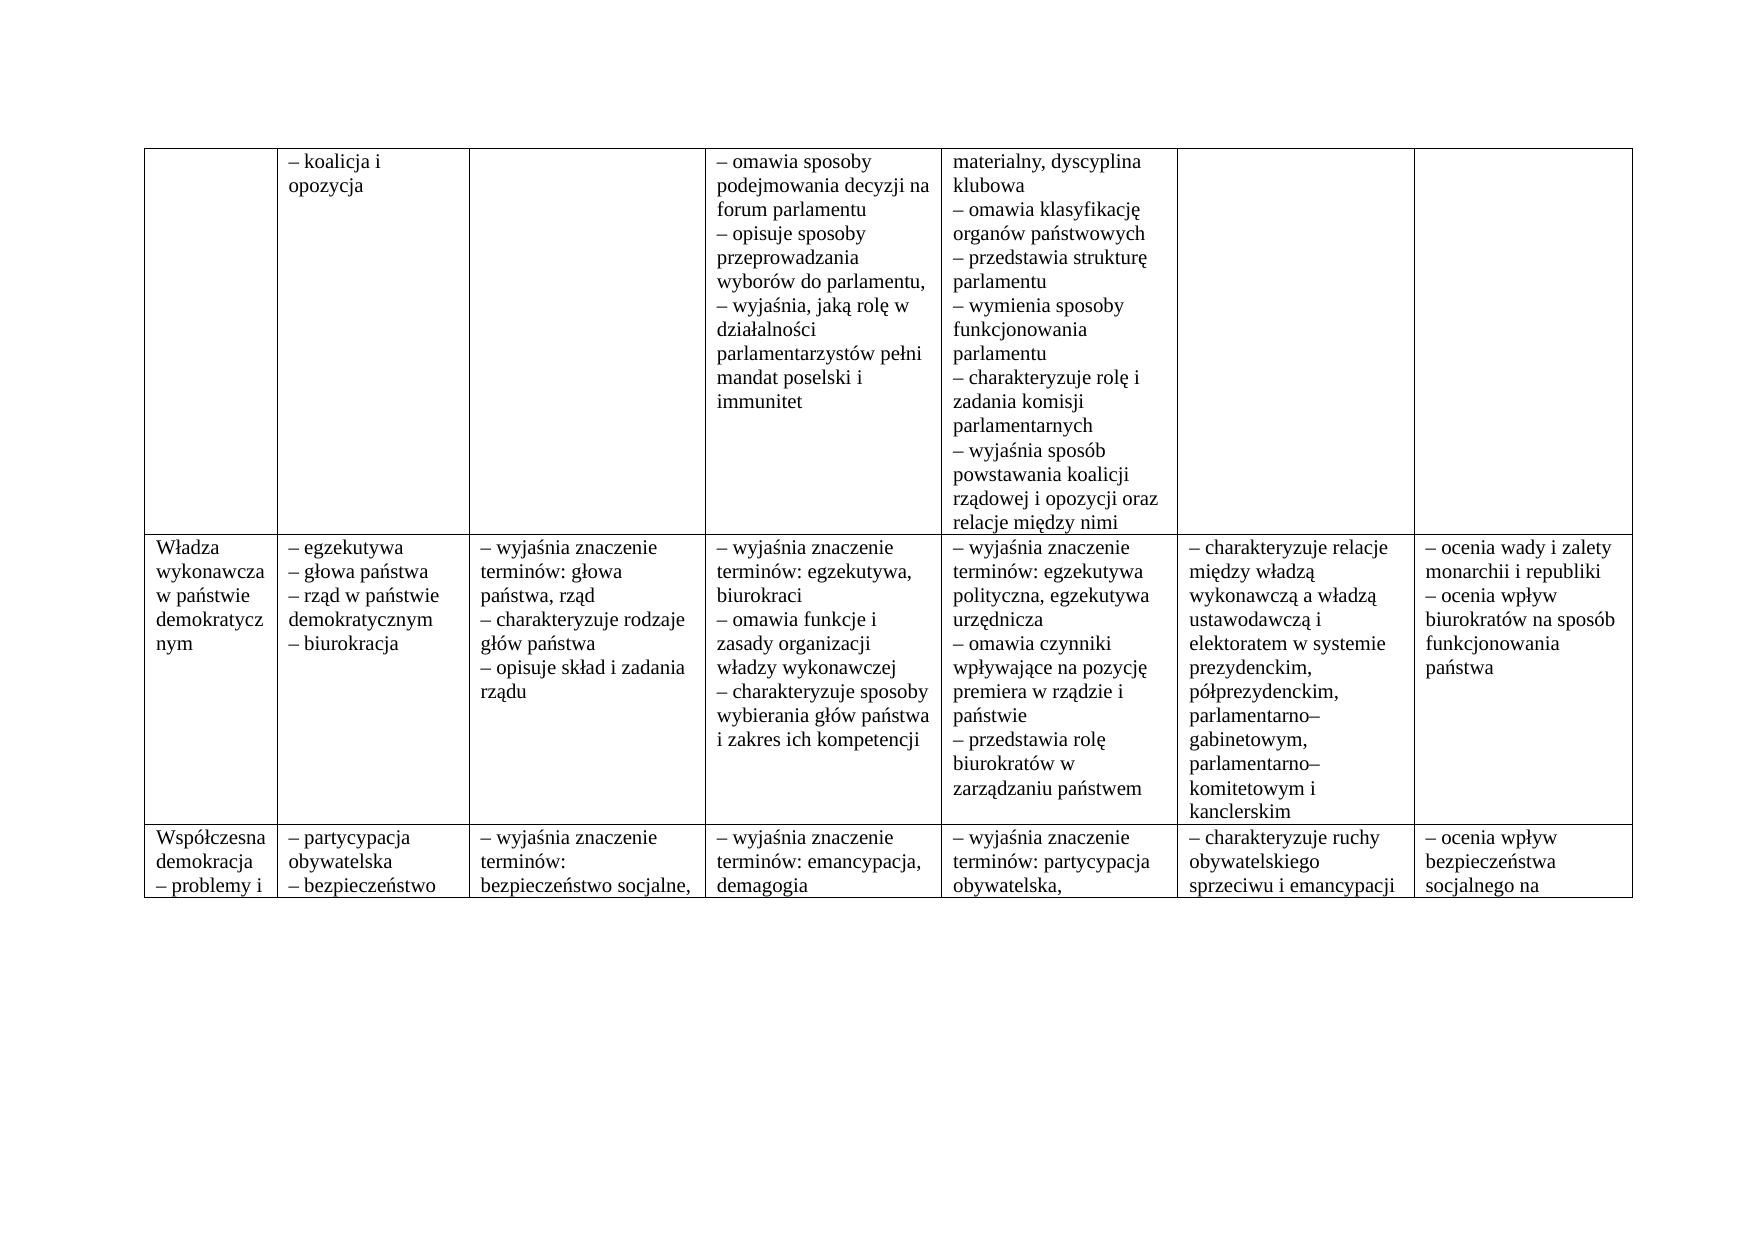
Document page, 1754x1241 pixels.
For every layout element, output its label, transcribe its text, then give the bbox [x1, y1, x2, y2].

table_cell – ocenia wpływ bezpieczeństwa socjalnego na [1415, 825, 1632, 897]
table_cell – omawia sposoby podejmowania decyzji na forum parlamentu – opisuje sposoby przeprowadzania wyborów do parlamentu, – wyjaśnia, jaką rolę w działalności parlamentarzystów pełni mandat poselski i immunitet [706, 149, 941, 534]
table_cell – wyjaśnia znaczenie terminów: partycypacja obywatelska, [942, 825, 1177, 897]
table_cell – charakteryzuje ruchy obywatelskiego sprzeciwu i emancypacji [1178, 825, 1414, 897]
table_cell – egzekutywa – głowa państwa – rząd w państwie demokratycznym – biurokracja [278, 535, 469, 823]
table_cell – charakteryzuje relacje między władzą wykonawczą a władzą ustawodawczą i elektoratem w systemie prezydenckim, półprezydenckim, parlamentarno–gabinetowym, parlamentarno–komitetowym i kanclerskim [1178, 535, 1414, 823]
table_cell [1178, 149, 1414, 534]
table_cell materialny, dyscyplina klubowa – omawia klasyfikację organów państwowych – przedstawia strukturę parlamentu – wymienia sposoby funkcjonowania parlamentu – charakteryzuje rolę i zadania komisji parlamentarnych – wyjaśnia sposób powstawania koalicji rządowej i opozycji oraz relacje między nimi [942, 149, 1177, 534]
table_cell – partycypacja obywatelska – bezpieczeństwo [278, 825, 469, 897]
table_cell – ocenia wady i zalety monarchii i republiki – ocenia wpływ biurokratów na sposób funkcjonowania państwa [1415, 535, 1632, 823]
table_cell [145, 149, 277, 534]
table_cell Władza wykonawcza w państwie demokratycznym [145, 535, 277, 823]
table_cell – wyjaśnia znaczenie terminów: egzekutywa, biurokraci – omawia funkcje i zasady organizacji władzy wykonawczej – charakteryzuje sposoby wybierania głów państwa i zakres ich kompetencji [706, 535, 941, 823]
table_cell – koalicja i opozycja [278, 149, 469, 534]
table_cell [470, 149, 705, 534]
table_cell – wyjaśnia znaczenie terminów: głowa państwa, rząd – charakteryzuje rodzaje głów państwa – opisuje skład i zadania rządu [470, 535, 705, 823]
table_cell – wyjaśnia znaczenie terminów: egzekutywa polityczna, egzekutywa urzędnicza – omawia czynniki wpływające na pozycję premiera w rządzie i państwie – przedstawia rolę biurokratów w zarządzaniu państwem [942, 535, 1177, 823]
table_cell Współczesna demokracja – problemy i [145, 825, 277, 897]
table_cell – wyjaśnia znaczenie terminów: emancypacja, demagogia [706, 825, 941, 897]
table_cell – wyjaśnia znaczenie terminów: bezpieczeństwo socjalne, [470, 825, 705, 897]
table_cell [1415, 149, 1632, 534]
